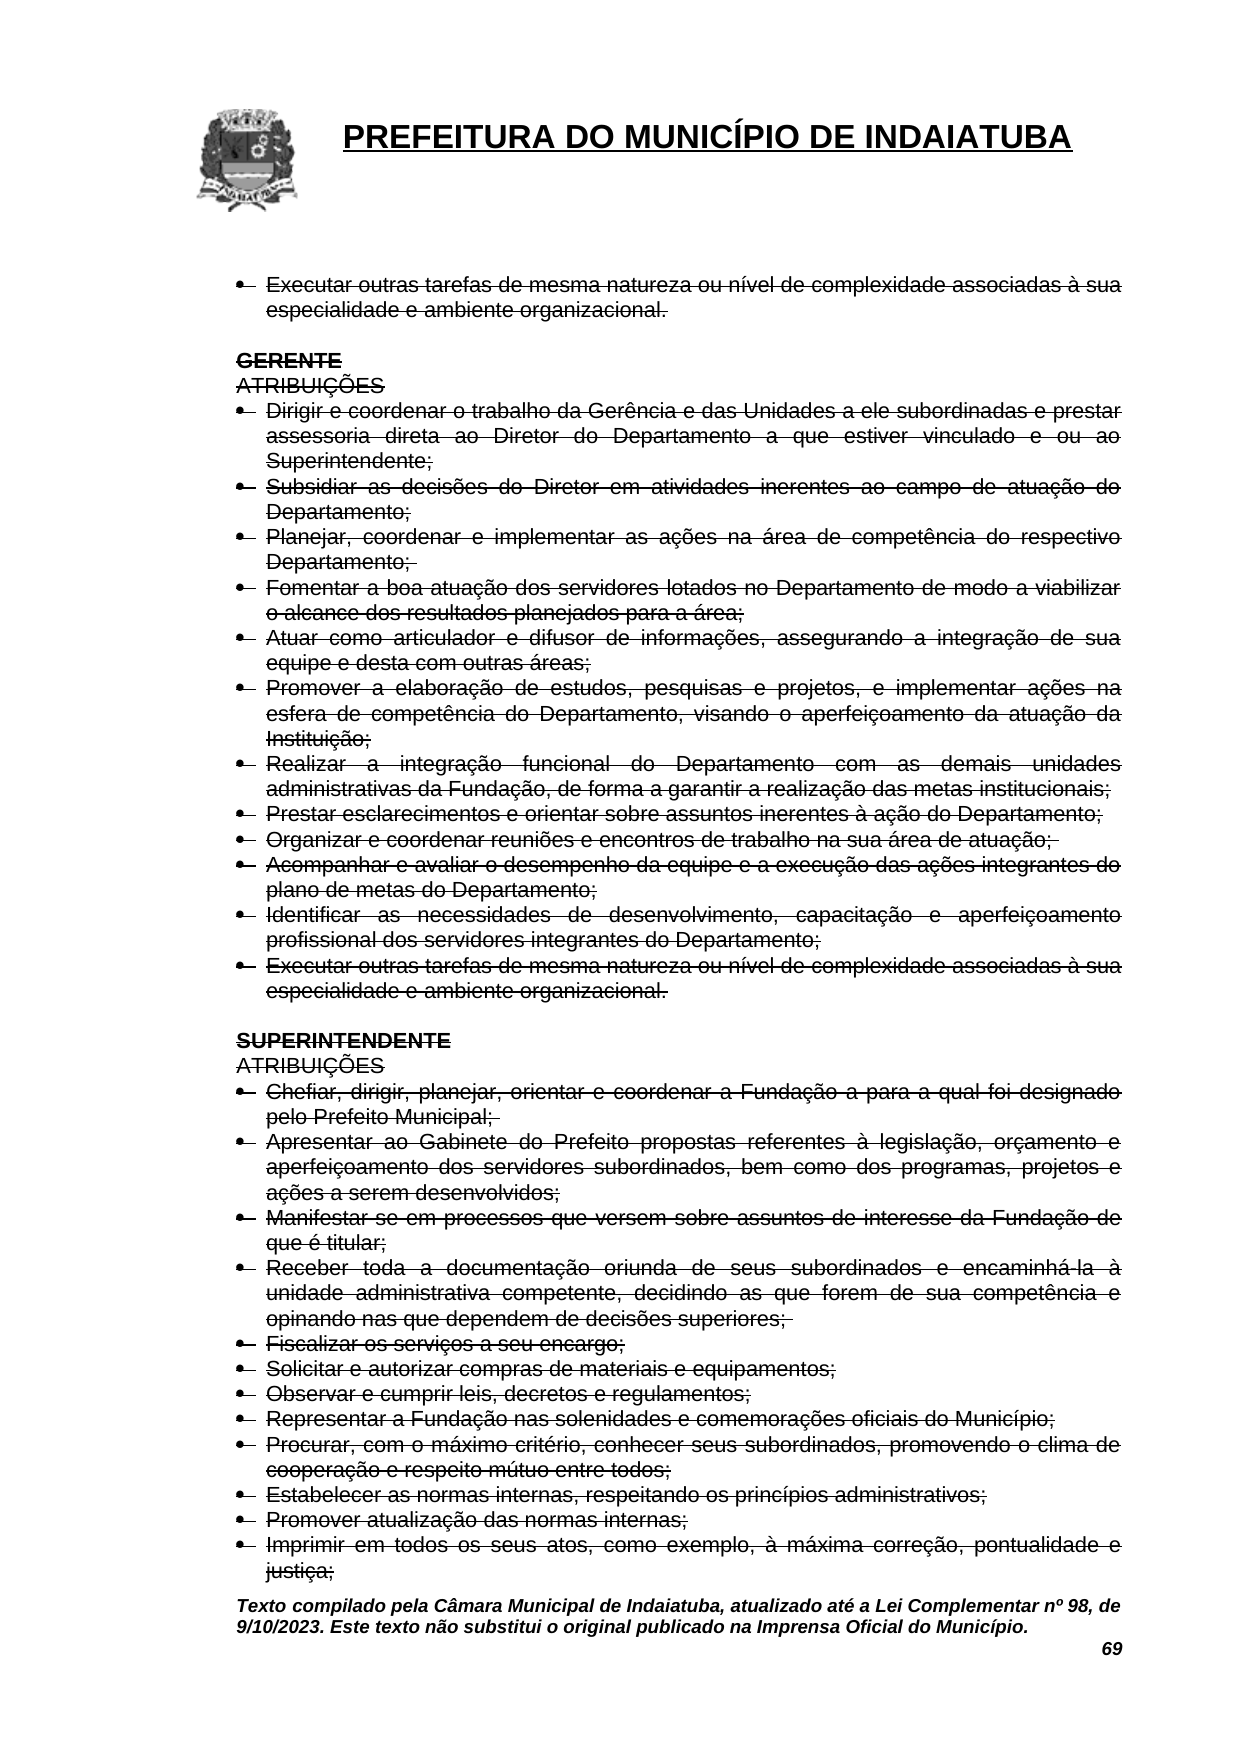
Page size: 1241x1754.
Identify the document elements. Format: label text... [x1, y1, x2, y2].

list Fomentar a boa atuação dos servidores lotados no Departamento de modo a viabilizar o alcance dos resultados planejados para a área; [236, 574, 1122, 625]
text SUPERINTENDENTE [236, 1028, 1122, 1053]
list Imprimir em todos os seus atos, como exemplo, à máxima correção, pontualidade e justiça; [236, 1532, 1122, 1583]
list Solicitar e autorizar compras de materiais e equipamentos; [236, 1356, 1122, 1381]
list Prestar esclarecimentos e orientar sobre assuntos inerentes à ação do Departamento; [236, 801, 1122, 826]
list Estabelecer as normas internas, respeitando os princípios administrativos; [236, 1482, 1122, 1507]
list Receber toda a documentação oriunda de seus subordinados e encaminhá-la à unidade administrativa competente, decidindo as que forem de sua competência e opinando nas que dependem de decisões superiores; [236, 1255, 1122, 1331]
list Executar outras tarefas de mesma natureza ou nível de complexidade associadas à sua especialidade e ambiente organizacional. [236, 952, 1122, 1003]
list Promover atualização das normas internas; [236, 1507, 1122, 1532]
list Apresentar ao Gabinete do Prefeito propostas referentes à legislação, orçamento e aperfeiçoamento dos servidores subordinados, bem como dos programas, projetos e ações a serem desenvolvidos; [236, 1129, 1122, 1204]
list Executar outras tarefas de mesma natureza ou nível de complexidade associadas à sua especialidade e ambiente organizacional. [236, 272, 1122, 322]
list Planejar, coordenar e implementar as ações na área de competência do respectivo Departamento; [236, 524, 1122, 574]
list Observar e cumprir leis, decretos e regulamentos; [236, 1381, 1122, 1406]
list Subsidiar as decisões do Diretor em atividades inerentes ao campo de atuação do Departamento; [236, 473, 1122, 524]
text ATRIBUIÇÕES [236, 1053, 1122, 1078]
list Acompanhar e avaliar o desempenho da equipe e a execução das ações integrantes do plano de metas do Departamento; [236, 852, 1122, 902]
list Fiscalizar os serviços a seu encargo; [236, 1331, 1122, 1356]
list Atuar como articulador e difusor de informações, assegurando a integração de sua equipe e desta com outras áreas; [236, 625, 1122, 675]
list Manifestar-se em processos que versem sobre assuntos de interesse da Fundação de que é titular; [236, 1204, 1122, 1255]
list Identificar as necessidades de desenvolvimento, capacitação e aperfeiçoamento profissional dos servidores integrantes do Departamento; [236, 902, 1122, 952]
list Chefiar, dirigir, planejar, orientar e coordenar a Fundação a para a qual foi designado pelo Prefeito Municipal; [236, 1078, 1122, 1129]
list Organizar e coordenar reuniões e encontros de trabalho na sua área de atuação; [236, 826, 1122, 852]
text ATRIBUIÇÕES [236, 373, 1122, 398]
list Dirigir e coordenar o trabalho da Gerência e das Unidades a ele subordinadas e prestar assessoria direta ao Diretor do Departamento a que estiver vinculado e ou ao Superintendente; [236, 398, 1122, 473]
list Procurar, com o máximo critério, conhecer seus subordinados, promovendo o clima de cooperação e respeito mútuo entre todos; [236, 1431, 1122, 1482]
list Representar a Fundação nas solenidades e comemorações oficiais do Município; [236, 1406, 1122, 1431]
text GERENTE [236, 347, 1122, 373]
list Promover a elaboração de estudos, pesquisas e projetos, e implementar ações na esfera de competência do Departamento, visando o aperfeiçoamento da atuação da Instituição; [236, 675, 1122, 751]
list Realizar a integração funcional do Departamento com as demais unidades administrativas da Fundação, de forma a garantir a realização das metas institucionais; [236, 751, 1122, 801]
